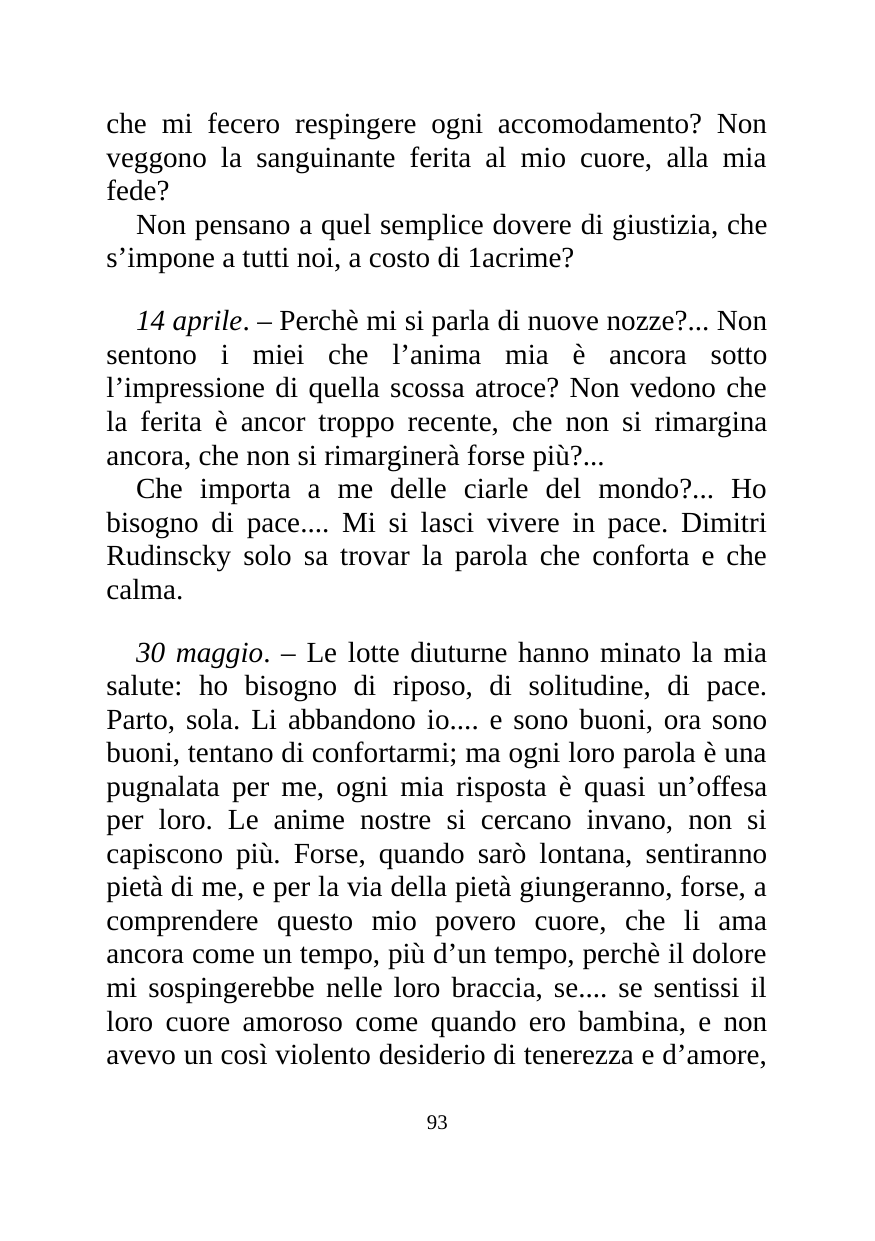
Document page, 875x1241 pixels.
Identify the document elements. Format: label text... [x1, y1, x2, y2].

text 30 maggio. – Le lotte diuturne hanno minato la mia salute: ho bisogno di riposo, di solitudine, di pace. Parto, sola. Li abbandono io.... e sono buoni, ora sono buoni, tentano di confortarmi; ma ogni loro parola è una pugnalata per me, ogni mia risposta è quasi un’offesa per loro. Le anime nostre si cercano invano, non si capiscono più. Forse, quando sarò lontana, sentiranno pietà di me, e per la via della pietà giungeranno, forse, a comprendere questo mio povero cuore, che li ama ancora come un tempo, più d’un tempo, perchè il dolore mi sospingerebbe nelle loro braccia, se.... se sentissi il loro cuore amoroso come quando ero bambina, e non avevo un così violento desiderio di tenerezza e d’amore, [106, 635, 768, 1071]
text 14 aprile. – Perchè mi si parla di nuove nozze?... Non sentono i miei che l’anima mia è ancora sotto l’impressione di quella scossa atroce? Non vedono che la ferita è ancor troppo recente, che non si rimargina ancora, che non si rimarginerà forse più?... [106, 303, 768, 471]
text Non pensano a quel semplice dovere di giustizia, che s’impone a tutti noi, a costo di 1acrime? [106, 207, 768, 274]
text Che importa a me delle ciarle del mondo?... Ho bisogno di pace.... Mi si lasci vivere in pace. Dimitri Rudinscky solo sa trovar la parola che conforta e che calma. [106, 471, 768, 605]
text che mi fecero respingere ogni accomodamento? Non veggono la sanguinante ferita al mio cuore, alla mia fede? [106, 106, 768, 207]
